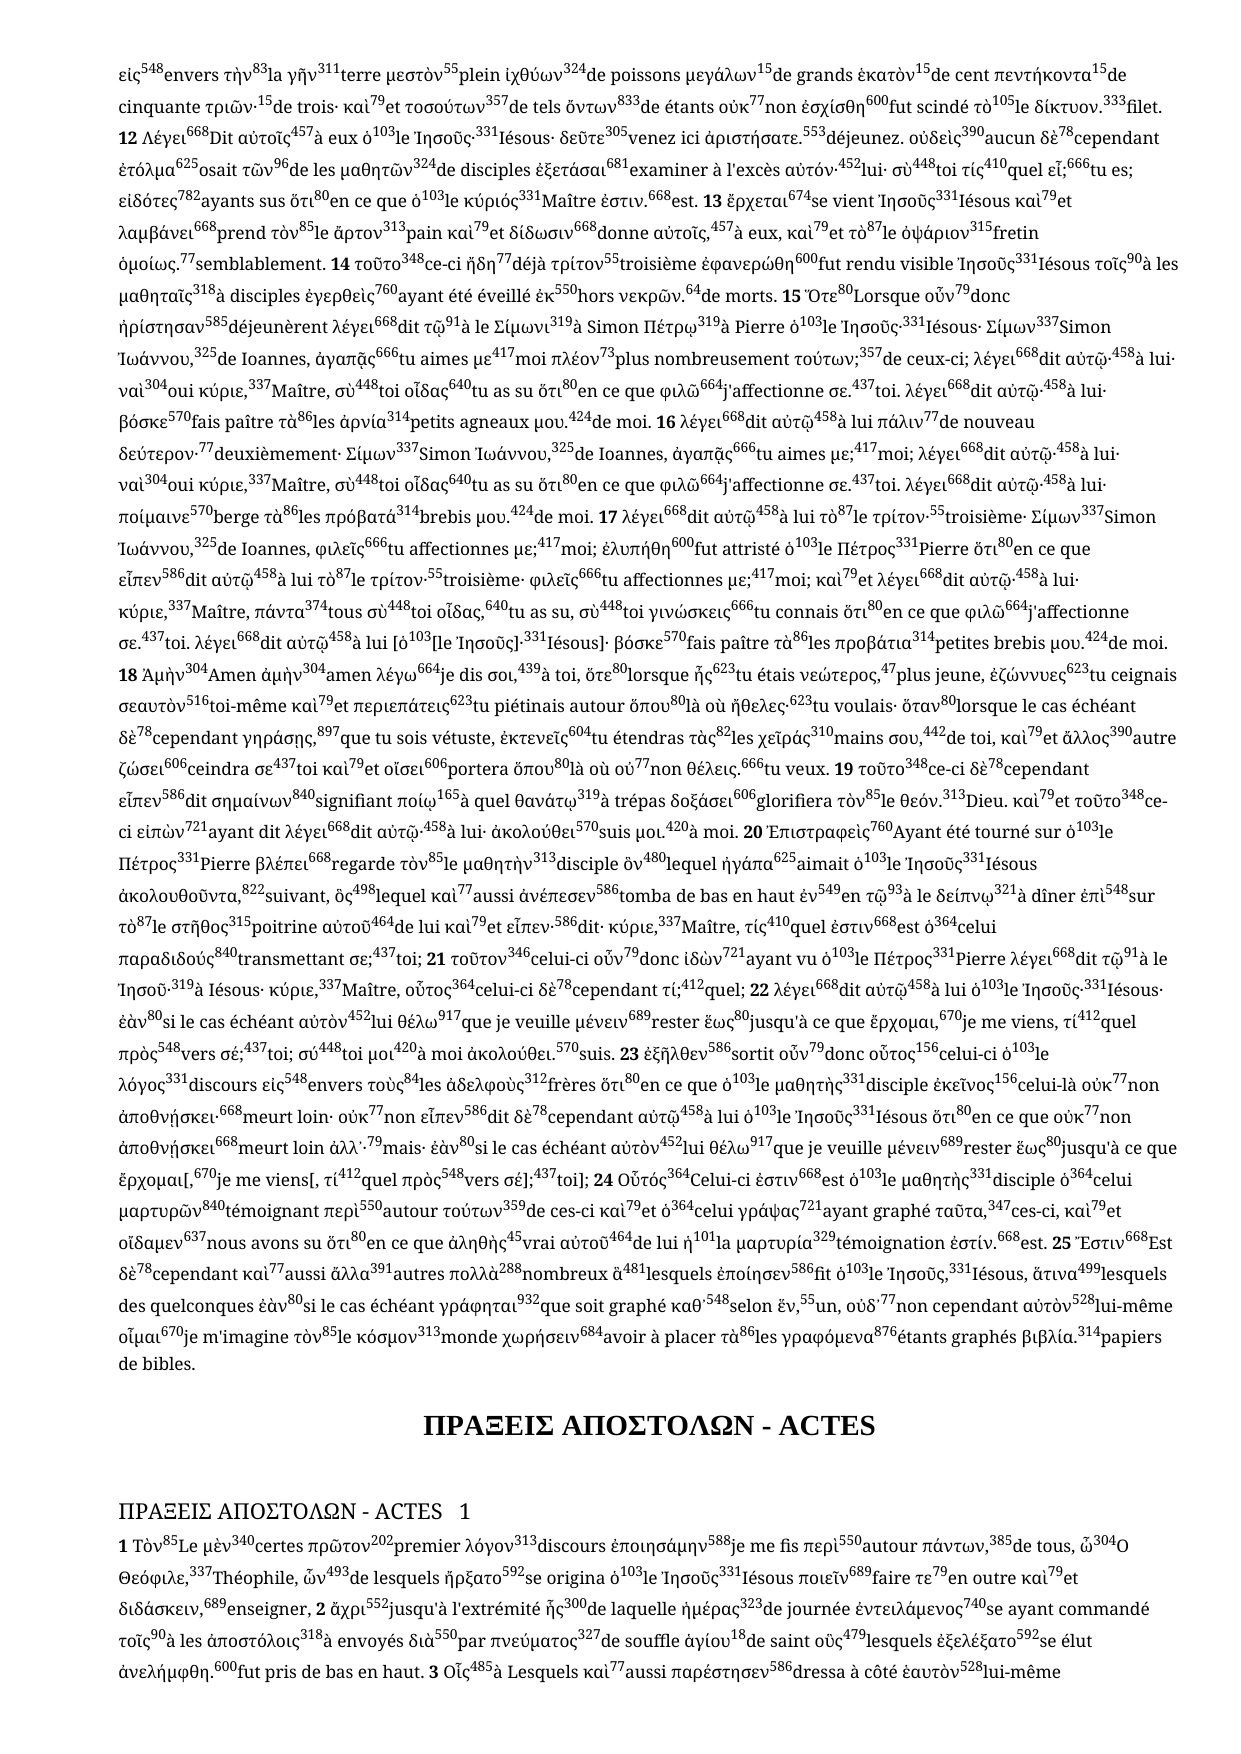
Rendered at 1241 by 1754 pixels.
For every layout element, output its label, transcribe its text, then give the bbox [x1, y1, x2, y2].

text 1 Μετὰ548Après ταῦτα347ces-ci ἐφανέρωσεν586rendit visible ἑαυτὸν528lui-même πάλιν77de nouveau ὁ103le Ἰησοῦς331Iésous τοῖς90à les μαθηταῖς318à disciples ἐπὶ550sur τῆς95de la θαλάσσης323de mer τῆς95de la Τιβεριάδος·323de Tibériade· ἐφανέρωσεν586rendit visible δὲ78cependant οὕτως.77ainsi. 2 Ἦσαν624Étaient ὁμοῦ77au même lieu Σίμων331Simon Πέτρος331Pierre καὶ79et Θωμᾶς331Thomas ὁ364celui λεγόμενος891étant dit Δίδυμος331Didyme καὶ79et Ναθαναὴλ331Nathanaël ὁ364celui ἀπὸ550au loin Κανὰ323de Kana τῆς95de la Γαλιλαίας323de Galilée καὶ79et οἱ363ceux τοῦ97de le Ζεβεδαίου325de Zébédaï καὶ79et ἄλλοι389autres ἐκ550hors τῶν96de les μαθητῶν324de disciples αὐτοῦ464de lui δύο.196deux. 3 λέγει668dit αὐτοῖς457à eux Σίμων331Simon Πέτρος·331Pierre· ὑπάγω664je dirige en arrière ἁλιεύειν.689pêcher. λέγουσιν667disent αὐτῷ·458à lui· ἐρχόμεθα669nous nous venons καὶ77aussi ἡμεῖς430nous σὺν549avec σοί.439à toi. ἐξῆλθον585sortirent καὶ79et ἐνέβησαν585embarquèrent εἰς548envers τὸ87le πλοῖον,315navire, καὶ79et ἐν549en ἐκείνῃ142à celle-là τῇ89à la νυκτὶ317à nuit ἐπίασαν585saisirent οὐδέν.375aucun. 4 Πρωΐας323de Matinée δὲ78cependant ἤδη77déjà γενομένης732de se ayante devenue ἔστη586dressa Ἰησοῦς331Iésous εἰς548envers τὸν85le αἰγιαλόν,313rivage, οὐ77non μέντοι79néanmoins ᾔδεισαν658avaient su οἱ102les μαθηταὶ330disciples ὅτι80en ce que Ἰησοῦς331Iésous ἐστιν.668est. 5 λέγει668dit οὖν79donc αὐτοῖς457à eux [ὁ]103[le] Ἰησοῦς·331Iésous· παιδία,338petits enfants, μή340ne pas τι271un quelconque προσφάγιον315à manger auprès ἔχετε;665vous avez; ἀπεκρίθησαν599furent répondu αὐτῷ·458à lui· οὔ.340non. 6 ὁ469celui δὲ78cependant εἶπεν586dit αὐτοῖς·457à eux· βάλετε553jetez εἰς548envers τὰ86les δεξιὰ5droits μέρη314parts τοῦ99de le πλοίου327de navire τὸ87le δίκτυον,315filet, καὶ79et εὑρήσετε.603vous trouverez. ἔβαλον585jetèrent οὖν,79donc, καὶ79et οὐκέτι77non plus αὐτὸ454lui ἑλκύσαι681tirer ἴσχυον624avaient la ténacité ἀπὸ550au loin τοῦ99de le πλήθους327de multitude τῶν96de les ἰχθύων.324de poissons. 7 λέγει668dit οὖν79donc ὁ103le μαθητὴς331disciple ἐκεῖνος156celui-là ὃν480lequel ἠγάπα625aimait ὁ103le Ἰησοῦς331Iésous τῷ91à le Πέτρῳ·319à Pierre· ὁ103le κύριός331Maître ἐστιν.668est. Σίμων331Simon οὖν79donc Πέτρος331Pierre ἀκούσας721ayant écouté ὅτι80en ce que ὁ103le κύριός331Maître ἐστιν668est τὸν245le ἐπενδύτην313tunique διεζώσατο,592se ceignit à travers, ἦν625était γὰρ79car γυμνός,47nu, καὶ79et ἔβαλεν586jeta ἑαυτὸν528lui-même εἰς548envers τὴν83la θάλασσαν,311mer, 8 οἱ102les δὲ78cependant ἄλλοι131autres μαθηταὶ330disciples τῷ93à le πλοιαρίῳ321à petit navire ἦλθον,585vinrent, οὐ77non γὰρ79car ἦσαν624étaient μακρὰν77longuement ἀπὸ550au loin τῆς95de la γῆς323de terre ἀλλ᾽79mais ὡς77comme ἀπὸ550au loin πηχῶν324de coudées διακοσίων,190de deux cents, σύροντες839traînants τὸ87le δίκτυον315filet τῶν96de les ἰχθύων.324de poissons. 9 Ὡς80Comme οὖν79donc ἀπέβησαν585débarquèrent εἰς548envers τὴν83la γῆν311terre βλέπουσιν667regardent ἀνθρακιὰν311braise κειμένην847se couchante καὶ79et ὀψάριον315fretin ἐπικείμενον851se couchant sur καὶ79et ἄρτον.313pain. 10 λέγει668dit αὐτοῖς457à eux ὁ103le Ἰησοῦς·331Iésous· ἐνέγκατε553portez ἀπὸ550au loin τῶν98de les ὀψαρίων326de fretins ὧν493de lesquels ἐπιάσατε583vous saisîtes νῦν.77maintenant. 11 ἀνέβη586monta οὖν79donc Σίμων331Simon Πέτρος331Pierre καὶ79et εἵλκυσεν586tira τὸ87le δίκτυον315filet εἰς548envers τὴν83la γῆν311terre μεστὸν55plein ἰχθύων324de poissons μεγάλων15de grands ἑκατὸν15de cent πεντήκοντα15de cinquante τριῶν·15de trois· καὶ79et τοσούτων357de tels ὄντων833de étants οὐκ77non ἐσχίσθη600fut scindé τὸ105le δίκτυον.333filet. 12 Λέγει668Dit αὐτοῖς457à eux ὁ103le Ἰησοῦς·331Iésous· δεῦτε305venez ici ἀριστήσατε.553déjeunez. οὐδεὶς390aucun δὲ78cependant ἐτόλμα625osait τῶν96de les μαθητῶν324de disciples ἐξετάσαι681examiner à l'excès αὐτόν·452lui· σὺ448toi τίς410quel εἶ;666tu es; εἰδότες782ayants sus ὅτι80en ce que ὁ103le κύριός331Maître ἐστιν.668est. 13 ἔρχεται674se vient Ἰησοῦς331Iésous καὶ79et λαμβάνει668prend τὸν85le ἄρτον313pain καὶ79et δίδωσιν668donne αὐτοῖς,457à eux, καὶ79et τὸ87le ὀψάριον315fretin ὁμοίως.77semblablement. 14 τοῦτο348ce-ci ἤδη77déjà τρίτον55troisième ἐφανερώθη600fut rendu visible Ἰησοῦς331Iésous τοῖς90à les μαθηταῖς318à disciples ἐγερθεὶς760ayant été éveillé ἐκ550hors νεκρῶν.64de morts. 15 Ὅτε80Lorsque οὖν79donc ἠρίστησαν585déjeunèrent λέγει668dit τῷ91à le Σίμωνι319à Simon Πέτρῳ319à Pierre ὁ103le Ἰησοῦς·331Iésous· Σίμων337Simon Ἰωάννου,325de Ioannes, ἀγαπᾷς666tu aimes με417moi πλέον73plus nombreusement τούτων;357de ceux-ci; λέγει668dit αὐτῷ·458à lui· ναὶ304oui κύριε,337Maître, σὺ448toi οἶδας640tu as su ὅτι80en ce que φιλῶ664j'affectionne σε.437toi. λέγει668dit αὐτῷ·458à lui· βόσκε570fais paître τὰ86les ἀρνία314petits agneaux μου.424de moi. 16 λέγει668dit αὐτῷ458à lui πάλιν77de nouveau δεύτερον·77deuxièmement· Σίμων337Simon Ἰωάννου,325de Ioannes, ἀγαπᾷς666tu aimes με;417moi; λέγει668dit αὐτῷ·458à lui· ναὶ304oui κύριε,337Maître, σὺ448toi οἶδας640tu as su ὅτι80en ce que φιλῶ664j'affectionne σε.437toi. λέγει668dit αὐτῷ·458à lui· ποίμαινε570berge τὰ86les πρόβατά314brebis μου.424de moi. 17 λέγει668dit αὐτῷ458à lui τὸ87le τρίτον·55troisième· Σίμων337Simon Ἰωάννου,325de Ioannes, φιλεῖς666tu affectionnes με;417moi; ἐλυπήθη600fut attristé ὁ103le Πέτρος331Pierre ὅτι80en ce que εἶπεν586dit αὐτῷ458à lui τὸ87le τρίτον·55troisième· φιλεῖς666tu affectionnes με;417moi; καὶ79et λέγει668dit αὐτῷ·458à lui· κύριε,337Maître, πάντα374tous σὺ448toi οἶδας,640tu as su, σὺ448toi γινώσκεις666tu connais ὅτι80en ce que φιλῶ664j'affectionne σε.437toi. λέγει668dit αὐτῷ458à lui [ὁ103[le Ἰησοῦς]·331Iésous]· βόσκε570fais paître τὰ86les προβάτια314petites brebis μου.424de moi. 18 Ἀμὴν304Amen ἀμὴν304amen λέγω664je dis σοι,439à toi, ὅτε80lorsque ἦς623tu étais νεώτερος,47plus jeune, ἐζώννυες623tu ceignais σεαυτὸν516toi-même καὶ79et περιεπάτεις623tu piétinais autour ὅπου80là où ἤθελες·623tu voulais· ὅταν80lorsque le cas échéant δὲ78cependant γηράσῃς,897que tu sois vétuste, ἐκτενεῖς604tu étendras τὰς82les χεῖράς310mains σου,442de toi, καὶ79et ἄλλος390autre ζώσει606ceindra σε437toi καὶ79et οἴσει606portera ὅπου80là où οὐ77non θέλεις.666tu veux. 19 τοῦτο348ce-ci δὲ78cependant εἶπεν586dit σημαίνων840signifiant ποίῳ165à quel θανάτῳ319à trépas δοξάσει606glorifiera τὸν85le θεόν.313Dieu. καὶ79et τοῦτο348ce-ci εἰπὼν721ayant dit λέγει668dit αὐτῷ·458à lui· ἀκολούθει570suis μοι.420à moi. 20 Ἐπιστραφεὶς760Ayant été tourné sur ὁ103le Πέτρος331Pierre βλέπει668regarde τὸν85le μαθητὴν313disciple ὃν480lequel ἠγάπα625aimait ὁ103le Ἰησοῦς331Iésous ἀκολουθοῦντα,822suivant, ὃς498lequel καὶ77aussi ἀνέπεσεν586tomba de bas en haut ἐν549en τῷ93à le δείπνῳ321à dîner ἐπὶ548sur τὸ87le στῆθος315poitrine αὐτοῦ464de lui καὶ79et εἶπεν·586dit· κύριε,337Maître, τίς410quel ἐστιν668est ὁ364celui παραδιδούς840transmettant σε;437toi; 21 τοῦτον346celui-ci οὖν79donc ἰδὼν721ayant vu ὁ103le Πέτρος331Pierre λέγει668dit τῷ91à le Ἰησοῦ·319à Iésous· κύριε,337Maître, οὗτος364celui-ci δὲ78cependant τί;412quel; 22 λέγει668dit αὐτῷ458à lui ὁ103le Ἰησοῦς·331Iésous· ἐὰν80si le cas échéant αὐτὸν452lui θέλω917que je veuille μένειν689rester ἕως80jusqu'à ce que ἔρχομαι,670je me viens, τί412quel πρὸς548vers σέ;437toi; σύ448toi μοι420à moi ἀκολούθει.570suis. 23 ἐξῆλθεν586sortit οὖν79donc οὗτος156celui-ci ὁ103le λόγος331discours εἰς548envers τοὺς84les ἀδελφοὺς312frères ὅτι80en ce que ὁ103le μαθητὴς331disciple ἐκεῖνος156celui-là οὐκ77non ἀποθνῄσκει·668meurt loin· οὐκ77non εἶπεν586dit δὲ78cependant αὐτῷ458à lui ὁ103le Ἰησοῦς331Iésous ὅτι80en ce que οὐκ77non ἀποθνῄσκει668meurt loin ἀλλ᾽·79mais· ἐὰν80si le cas échéant αὐτὸν452lui θέλω917que je veuille μένειν689rester ἕως80jusqu'à ce que ἔρχομαι[,670je me viens[, τί412quel πρὸς548vers σέ];437toi]; 24 Οὗτός364Celui-ci ἐστιν668est ὁ103le μαθητὴς331disciple ὁ364celui μαρτυρῶν840témoignant περὶ550autour τούτων359de ces-ci καὶ79et ὁ364celui γράψας721ayant graphé ταῦτα,347ces-ci, καὶ79et οἴδαμεν637nous avons su ὅτι80en ce que ἀληθὴς45vrai αὐτοῦ464de lui ἡ101la μαρτυρία329témoignation ἐστίν.668est. 25 Ἔστιν668Est δὲ78cependant καὶ77aussi ἄλλα391autres πολλὰ288nombreux ἃ481lesquels ἐποίησεν586fit ὁ103le Ἰησοῦς,331Iésous, ἅτινα499lesquels des quelconques ἐὰν80si le cas échéant γράφηται932que soit graphé καθ᾽548selon ἕν,55un, οὐδ᾽77non cependant αὐτὸν528lui-même οἶμαι670je m'imagine τὸν85le κόσμον313monde χωρήσειν684avoir à placer τὰ86les γραφόμενα876étants graphés βιβλία.314papiers de bibles. [118, 59, 1181, 1376]
text ΠΡΑΞΕΙΣ ΑΠΟΣΤΟΛΩΝ - ACTES 1 [118, 1496, 1181, 1526]
subtitle ΠΡΑΞΕΙΣ ΑΠΟΣΤΟΛΩΝ - ACTES [118, 1408, 1181, 1442]
